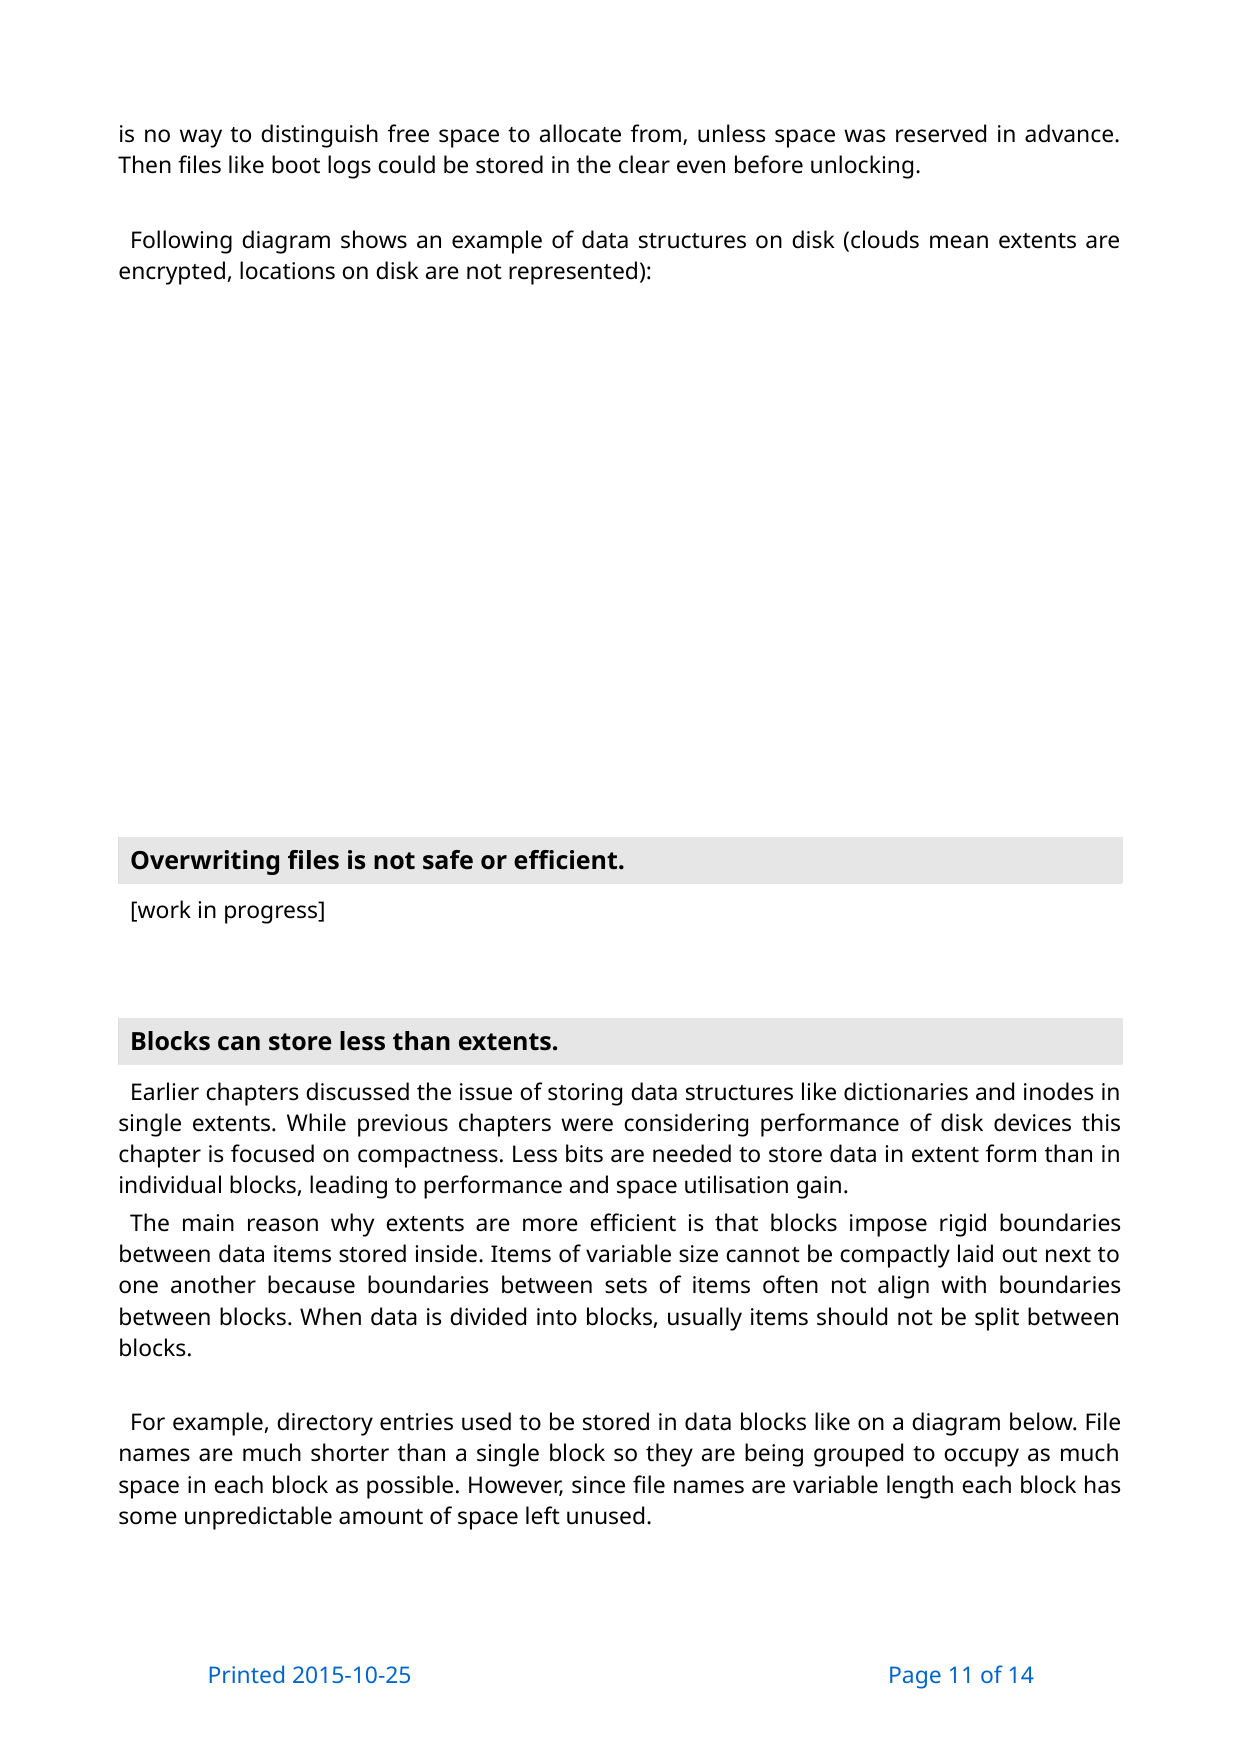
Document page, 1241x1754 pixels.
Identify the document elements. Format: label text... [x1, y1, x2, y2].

subtitle Overwriting files is not safe or efficient. [119, 838, 1122, 883]
subtitle Blocks can store less than extents. [119, 1019, 1122, 1064]
text Earlier chapters discussed the issue of storing data structures like dictionaries and inodes in single extents. While previous chapters were considering performance of disk devices this chapter is focused on compactness. Less bits are needed to store data in extent form than in individual blocks, leading to performance and space utilisation gain. [118, 1076, 1122, 1201]
text is no way to distinguish free space to allocate from, unless space was reserved in advance. Then files like boot logs could be stored in the clear even before unlocking. [118, 118, 1122, 181]
text The main reason why extents are more efficient is that blocks impose rigid boundaries between data items stored inside. Items of variable size cannot be compactly laid out next to one another because boundaries between sets of items often not align with boundaries between blocks. When data is divided into blocks, usually items should not be split between blocks. [118, 1207, 1122, 1363]
text Following diagram shows an example of data structures on disk (clouds mean extents are encrypted, locations on disk are not represented): [118, 224, 1122, 286]
text [work in progress] [118, 894, 1122, 926]
text For example, directory entries used to be stored in data blocks like on a diagram below. File names are much shorter than a single block so they are being grouped to occupy as much space in each block as possible. However, since file names are variable length each block has some unpredictable amount of space left unused. [118, 1406, 1122, 1531]
